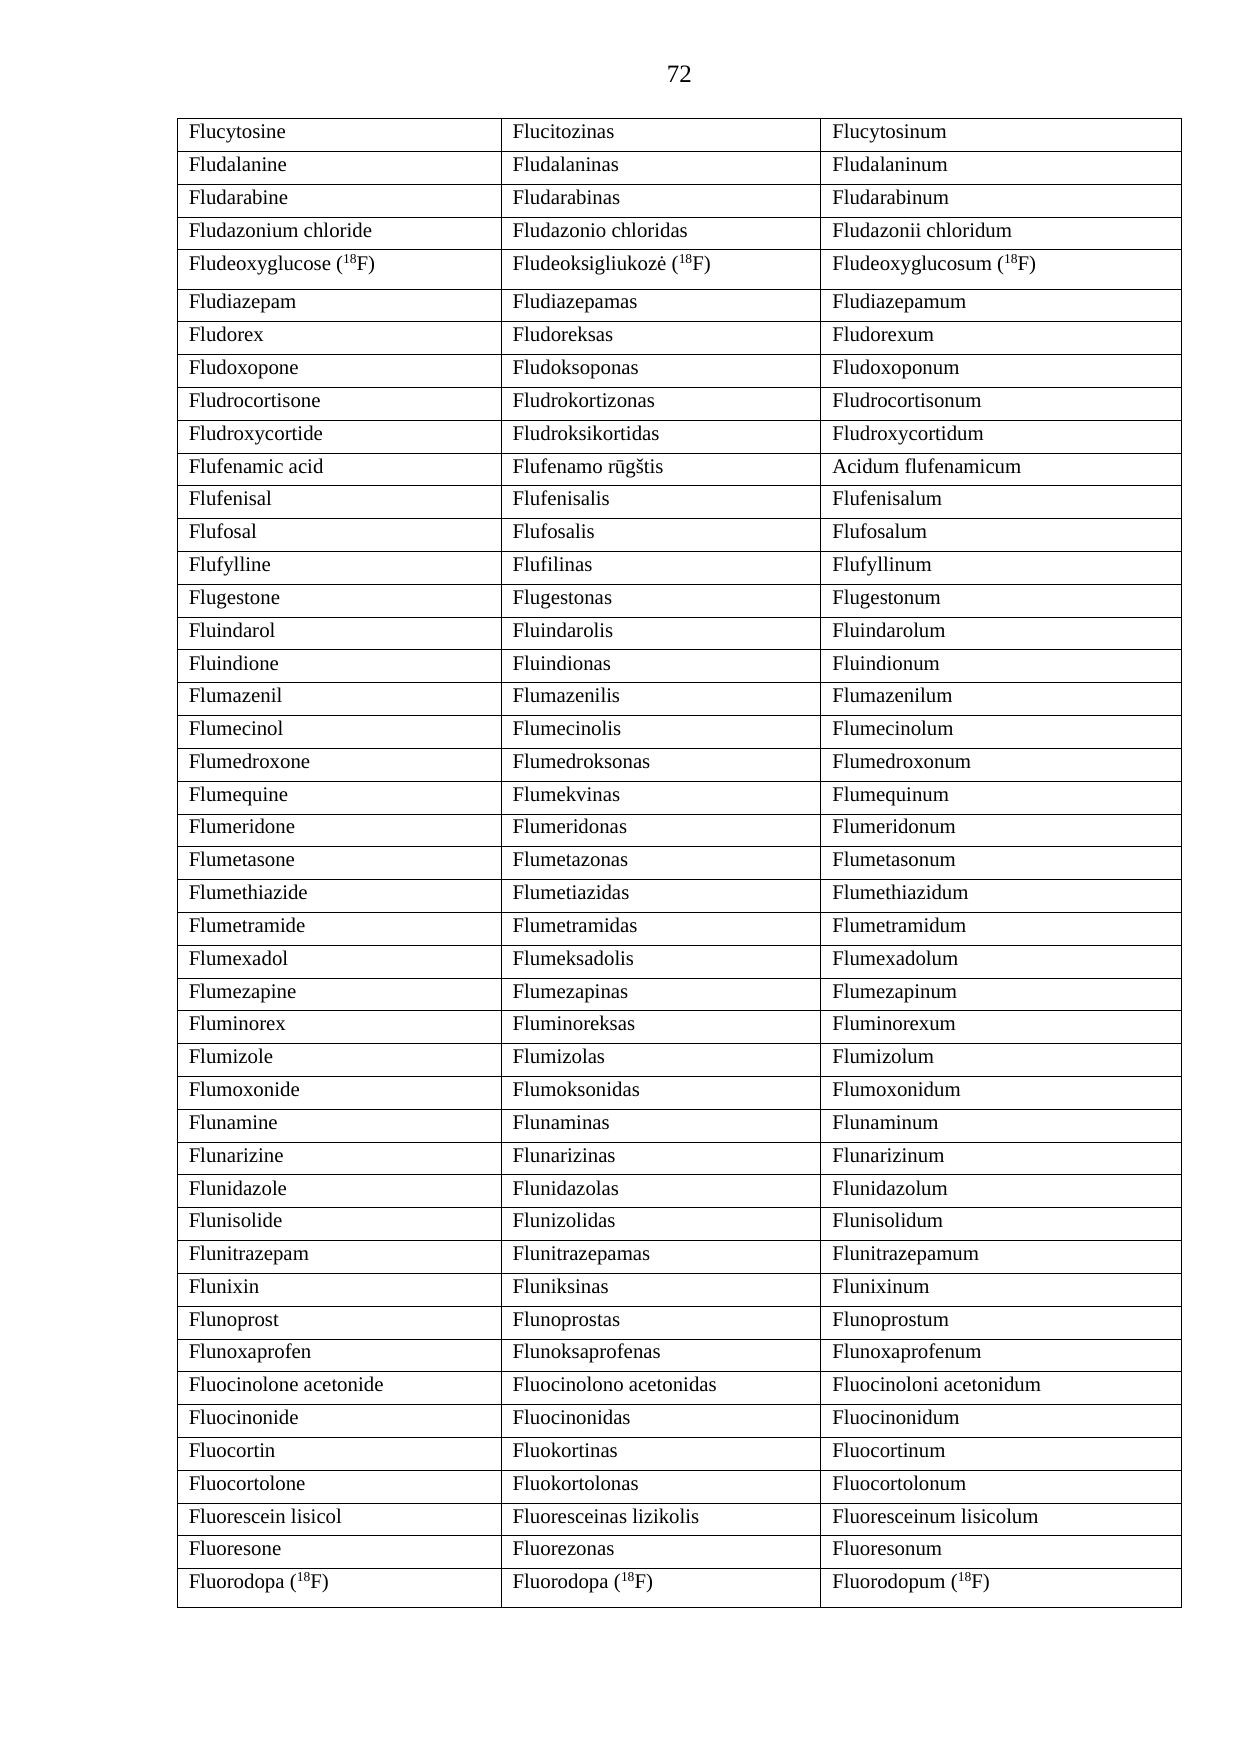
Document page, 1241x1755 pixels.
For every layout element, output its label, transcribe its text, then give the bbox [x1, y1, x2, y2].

table_cell Flumezapine [178, 979, 501, 1010]
table_cell Flunoprost [178, 1307, 501, 1338]
table_cell Fluminorex [178, 1011, 501, 1043]
table_cell Flucitozinas [502, 119, 820, 151]
table_cell Fludoxoponum [821, 355, 1181, 387]
table_cell Fluminorexum [821, 1011, 1181, 1043]
table_cell Flumethiazide [178, 880, 501, 912]
table_cell Flunidazole [178, 1175, 501, 1207]
table_cell Flumedroxonum [821, 749, 1181, 781]
table_cell Fludazonium chloride [178, 218, 501, 249]
table_cell Fludalanine [178, 152, 501, 184]
table_cell Flumoxonidum [821, 1077, 1181, 1109]
table_cell Flugestonas [502, 585, 820, 617]
table_cell Flumeridone [178, 815, 501, 846]
table_cell Flumeridonas [502, 815, 820, 846]
table_cell Fludarabinum [821, 185, 1181, 217]
table_cell Fluindione [178, 650, 501, 682]
table_cell Fluorodopa (18F) [178, 1569, 501, 1607]
table_cell Flunitrazepam [178, 1241, 501, 1273]
table_cell Fludoksoponas [502, 355, 820, 387]
table_cell Fluoresceinum lisicolum [821, 1504, 1181, 1535]
table_cell Fluorodopa (18F) [502, 1569, 820, 1607]
table_cell Fluindarolum [821, 618, 1181, 649]
table_cell Flumetiazidas [502, 880, 820, 912]
table_cell Flunaminas [502, 1110, 820, 1142]
table_cell Fludeoksigliukozė (18F) [502, 250, 820, 288]
table_cell Fludeoxyglucosum (18F) [821, 250, 1181, 288]
table_cell Flumexadolum [821, 946, 1181, 977]
table_cell Fluindarol [178, 618, 501, 649]
table_cell Fludiazepam [178, 290, 501, 321]
table_cell Fludrokortizonas [502, 388, 820, 420]
table_cell Fluindionum [821, 650, 1181, 682]
table_cell Fluocortinum [821, 1438, 1181, 1470]
table_cell Fluminoreksas [502, 1011, 820, 1043]
table_cell Fludarabinas [502, 185, 820, 217]
table_cell Fluocinonidas [502, 1405, 820, 1437]
table_cell Flufenisal [178, 486, 501, 518]
table_cell Fludazonio chloridas [502, 218, 820, 249]
table_cell Flunixinum [821, 1274, 1181, 1306]
table_cell Flunoksaprofenas [502, 1340, 820, 1371]
table_cell Fludrocortisonum [821, 388, 1181, 420]
table_cell Flumethiazidum [821, 880, 1181, 912]
table_cell Flumizole [178, 1044, 501, 1076]
table_cell Fluocortin [178, 1438, 501, 1470]
table_cell Flufenisalis [502, 486, 820, 518]
table_cell Flufenamic acid [178, 454, 501, 485]
table_cell Flunixin [178, 1274, 501, 1306]
table_cell Flumetasone [178, 847, 501, 879]
table_cell Fludrocortisone [178, 388, 501, 420]
table_cell Fluorescein lisicol [178, 1504, 501, 1535]
table_cell Flufilinas [502, 552, 820, 584]
table_cell Flufosal [178, 519, 501, 551]
table_cell Fluocinonide [178, 1405, 501, 1437]
table_cell Fluoresonum [821, 1536, 1181, 1568]
table_cell Flufylline [178, 552, 501, 584]
table_cell Flufosalis [502, 519, 820, 551]
table_cell Fluocinonidum [821, 1405, 1181, 1437]
table_cell Flumazenilum [821, 683, 1181, 715]
table_cell Flufyllinum [821, 552, 1181, 584]
table_cell Fludalaninas [502, 152, 820, 184]
table_cell Flufosalum [821, 519, 1181, 551]
table_cell Fluokortinas [502, 1438, 820, 1470]
table_cell Flunidazolas [502, 1175, 820, 1207]
table_cell Flunizolidas [502, 1208, 820, 1240]
table_cell Flumetramide [178, 913, 501, 945]
table_cell Flufenamo rūgštis [502, 454, 820, 485]
table_cell Fludoreksas [502, 322, 820, 354]
table_cell Flucytosine [178, 119, 501, 151]
table_cell Fludorexum [821, 322, 1181, 354]
table_cell Flunarizinas [502, 1143, 820, 1174]
table_cell Fluocortolone [178, 1471, 501, 1502]
table_cell Fluindionas [502, 650, 820, 682]
table_cell Flumedroksonas [502, 749, 820, 781]
table_cell Flumequinum [821, 782, 1181, 813]
table_cell Fludalaninum [821, 152, 1181, 184]
table_cell Fluocinolone acetonide [178, 1372, 501, 1404]
table_cell Fludazonii chloridum [821, 218, 1181, 249]
table_cell Flumizolas [502, 1044, 820, 1076]
table_cell Flumazenilis [502, 683, 820, 715]
table_cell Flunisolide [178, 1208, 501, 1240]
table_cell Flumizolum [821, 1044, 1181, 1076]
table_cell Flumekvinas [502, 782, 820, 813]
table_cell Fluorezonas [502, 1536, 820, 1568]
table_cell Flunarizinum [821, 1143, 1181, 1174]
table_cell Fludoxopone [178, 355, 501, 387]
table_cell Fluniksinas [502, 1274, 820, 1306]
table_cell Flunamine [178, 1110, 501, 1142]
table_cell Flunoprostum [821, 1307, 1181, 1338]
table_cell Flumeksadolis [502, 946, 820, 977]
table_cell Flumoxonide [178, 1077, 501, 1109]
table_cell Flumezapinum [821, 979, 1181, 1010]
table_cell Fludroxycortide [178, 421, 501, 452]
table_cell Flunarizine [178, 1143, 501, 1174]
table_cell Flumetramidum [821, 913, 1181, 945]
table_cell Flunidazolum [821, 1175, 1181, 1207]
table_cell Flunoxaprofen [178, 1340, 501, 1371]
table_cell Fluorodopum (18F) [821, 1569, 1181, 1607]
table_cell Acidum flufenamicum [821, 454, 1181, 485]
table_cell Flumoksonidas [502, 1077, 820, 1109]
table_cell Fluoresone [178, 1536, 501, 1568]
table_cell Flumecinolum [821, 716, 1181, 748]
table_cell Fludorex [178, 322, 501, 354]
table_cell Flufenisalum [821, 486, 1181, 518]
table_cell Flucytosinum [821, 119, 1181, 151]
table_cell Fluocinolono acetonidas [502, 1372, 820, 1404]
table_cell Flumetazonas [502, 847, 820, 879]
table_cell Flumetasonum [821, 847, 1181, 879]
table_cell Flumecinol [178, 716, 501, 748]
table_cell Flumazenil [178, 683, 501, 715]
table_cell Flumetramidas [502, 913, 820, 945]
table_cell Fluokortolonas [502, 1471, 820, 1502]
table_cell Fludiazepamum [821, 290, 1181, 321]
table_cell Flunoprostas [502, 1307, 820, 1338]
table_cell Fluoresceinas lizikolis [502, 1504, 820, 1535]
table_cell Flugestone [178, 585, 501, 617]
table_cell Flunaminum [821, 1110, 1181, 1142]
table_cell Flumexadol [178, 946, 501, 977]
table_cell Fluocinoloni acetonidum [821, 1372, 1181, 1404]
table_cell Fludroxycortidum [821, 421, 1181, 452]
table_cell Flumedroxone [178, 749, 501, 781]
table_cell Fludiazepamas [502, 290, 820, 321]
table_cell Flunoxaprofenum [821, 1340, 1181, 1371]
table_cell Flumeridonum [821, 815, 1181, 846]
table_cell Fludeoxyglucose (18F) [178, 250, 501, 288]
table_cell Fludroksikortidas [502, 421, 820, 452]
table_cell Flunitrazepamas [502, 1241, 820, 1273]
table_cell Fluindarolis [502, 618, 820, 649]
table_cell Flunisolidum [821, 1208, 1181, 1240]
table_cell Flumezapinas [502, 979, 820, 1010]
table_cell Fludarabine [178, 185, 501, 217]
table_cell Flumequine [178, 782, 501, 813]
table_cell Flunitrazepamum [821, 1241, 1181, 1273]
table_cell Flugestonum [821, 585, 1181, 617]
table_cell Fluocortolonum [821, 1471, 1181, 1502]
table_cell Flumecinolis [502, 716, 820, 748]
